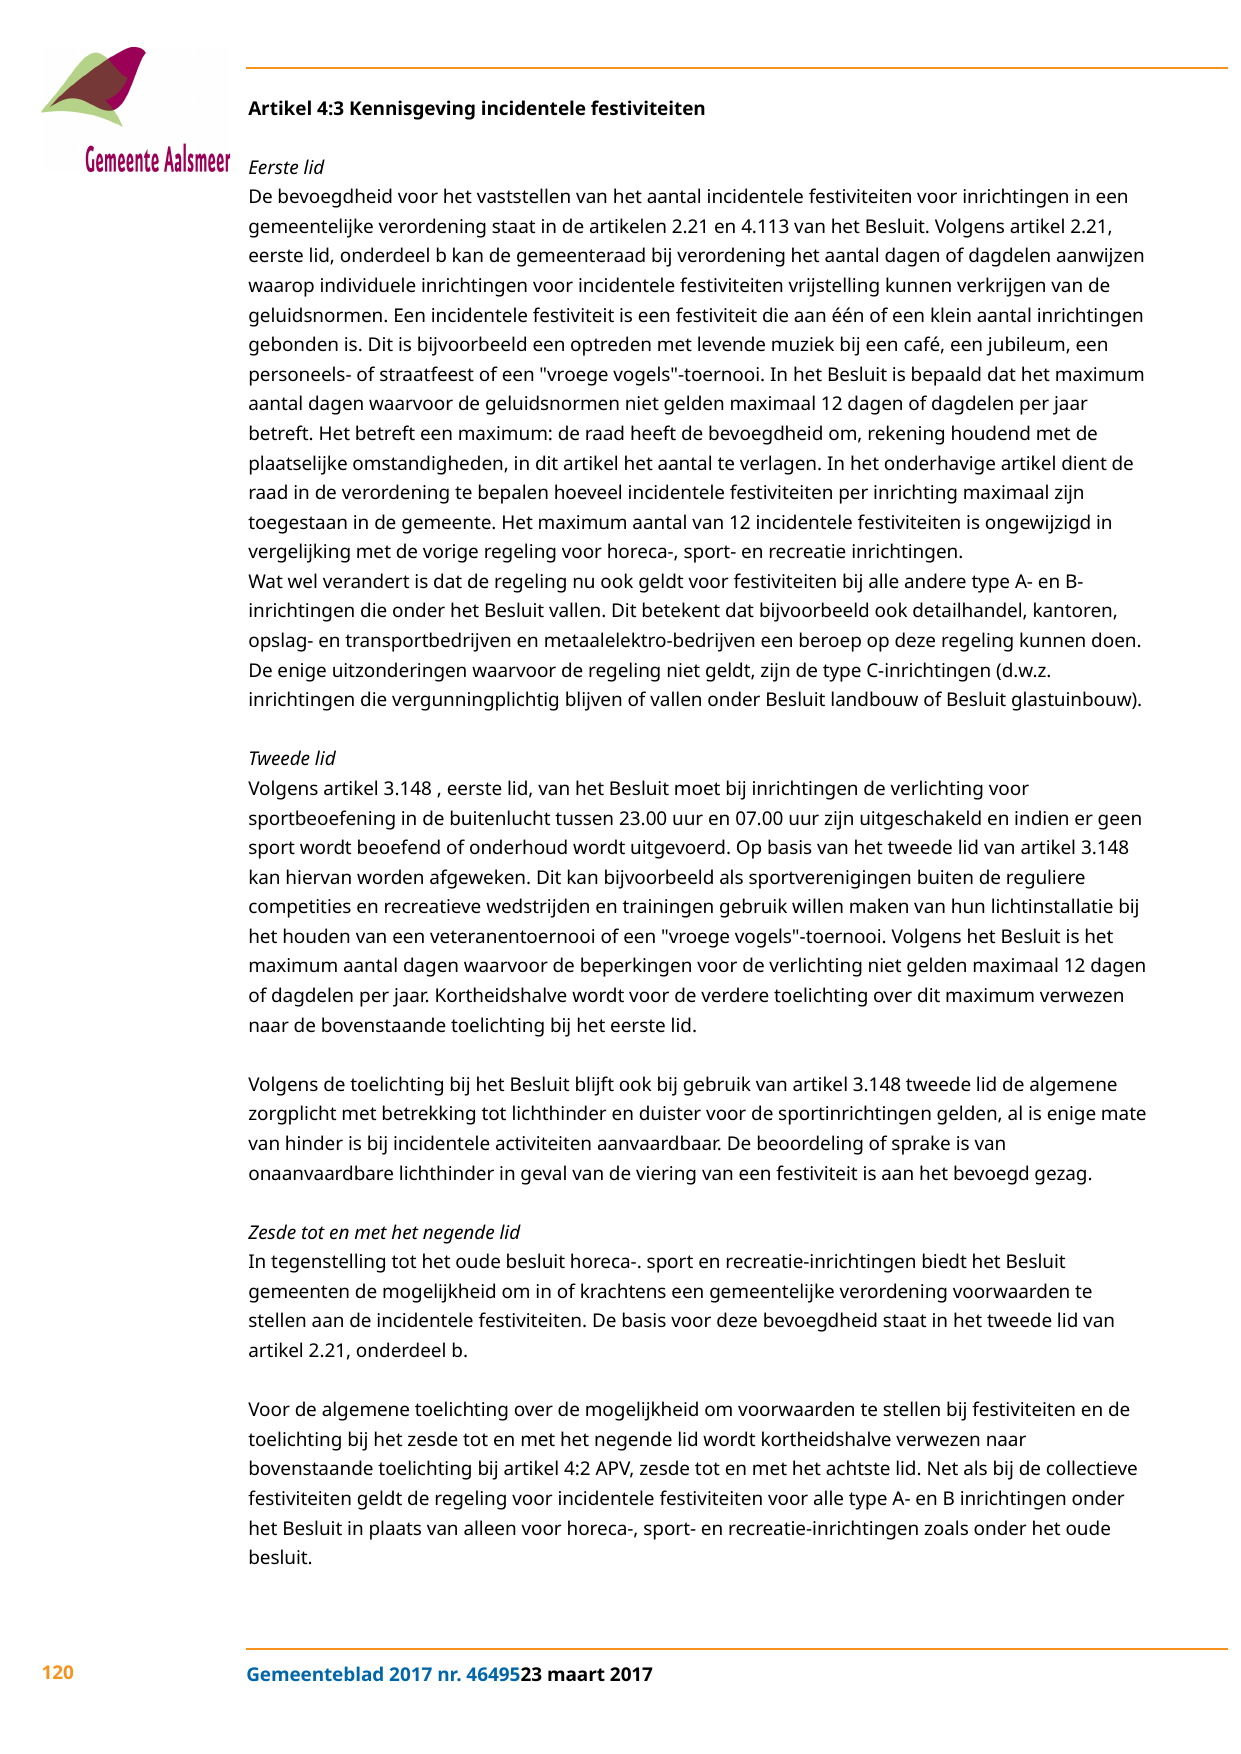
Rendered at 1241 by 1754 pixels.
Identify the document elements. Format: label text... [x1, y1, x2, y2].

text Volgens artikel 3.148 , eerste lid, van het Besluit moet bij inrichtingen de verlichting voor sportbeoefening in de buitenlucht tussen 23.00 uur en 07.00 uur zijn uitgeschakeld en indien er geen sport wordt beoefend of onderhoud wordt uitgevoerd. Op basis van het tweede lid van artikel 3.148 kan hiervan worden afgeweken. Dit kan bijvoorbeeld als sportverenigingen buiten de reguliere competities en recreatieve wedstrijden en trainingen gebruik willen maken van hun lichtinstallatie bij het houden van een veteranentoernooi of een "vroege vogels"-toernooi. Volgens het Besluit is het maximum aantal dagen waarvoor de beperkingen voor de verlichting niet gelden maximaal 12 dagen of dagdelen per jaar. Kortheidshalve wordt voor de verdere toelichting over dit maximum verwezen naar de bovenstaande toelichting bij het eerste lid. [248, 775, 1152, 1038]
text Tweede lid [248, 746, 1152, 771]
text Eerste lid [248, 154, 1152, 180]
text Volgens de toelichting bij het Besluit blijft ook bij gebruik van artikel 3.148 tweede lid de algemene zorgplicht met betrekking tot lichthinder en duister voor de sportinrichtingen gelden, al is enige mate van hinder is bij incidentele activiteiten aanvaardbaar. De beoordeling of sprake is van onaanvaardbare lichthinder in geval van de viering van een festiviteit is aan het bevoegd gezag. [248, 1071, 1152, 1186]
text Wat wel verandert is dat de regeling nu ook geldt voor festiviteiten bij alle andere type A- en B-inrichtingen die onder het Besluit vallen. Dit betekent dat bijvoorbeeld ook detailhandel, kantoren, opslag- en transportbedrijven en metaalelektro-bedrijven een beroep op deze regeling kunnen doen. De enige uitzonderingen waarvoor de regeling niet geldt, zijn de type C-inrichtingen (d.w.z. inrichtingen die vergunningplichtig blijven of vallen onder Besluit landbouw of Besluit glastuinbouw). [248, 568, 1152, 712]
text De bevoegdheid voor het vaststellen van het aantal incidentele festiviteiten voor inrichtingen in een gemeentelijke verordening staat in de artikelen 2.21 en 4.113 van het Besluit. Volgens artikel 2.21, eerste lid, onderdeel b kan de gemeenteraad bij verordening het aantal dagen of dagdelen aanwijzen waarop individuele inrichtingen voor incidentele festiviteiten vrijstelling kunnen verkrijgen van de geluidsnormen. Een incidentele festiviteit is een festiviteit die aan één of een klein aantal inrichtingen gebonden is. Dit is bijvoorbeeld een optreden met levende muziek bij een café, een jubileum, een personeels- of straatfeest of een "vroege vogels"-toernooi. In het Besluit is bepaald dat het maximum aantal dagen waarvoor de geluidsnormen niet gelden maximaal 12 dagen of dagdelen per jaar betreft. Het betreft een maximum: de raad heeft de bevoegdheid om, rekening houdend met de plaatselijke omstandigheden, in dit artikel het aantal te verlagen. In het onderhavige artikel dient de raad in de verordening te bepalen hoeveel incidentele festiviteiten per inrichting maximaal zijn toegestaan in de gemeente. Het maximum aantal van 12 incidentele festiviteiten is ongewijzigd in vergelijking met de vorige regeling voor horeca-, sport- en recreatie inrichtingen. [248, 183, 1152, 564]
text Voor de algemene toelichting over de mogelijkheid om voorwaarden te stellen bij festiviteiten en de toelichting bij het zesde tot en met het negende lid wordt kortheidshalve verwezen naar bovenstaande toelichting bij artikel 4:2 APV, zesde tot en met het achtste lid. Net als bij de collectieve festiviteiten geldt de regeling voor incidentele festiviteiten voor alle type A- en B inrichtingen onder het Besluit in plaats van alleen voor horeca-, sport- en recreatie-inrichtingen zoals onder het oude besluit. [248, 1396, 1152, 1570]
text In tegenstelling tot het oude besluit horeca-. sport en recreatie-inrichtingen biedt het Besluit gemeenten de mogelijkheid om in of krachtens een gemeentelijke verordening voorwaarden te stellen aan de incidentele festiviteiten. De basis voor deze bevoegdheid staat in het tweede lid van artikel 2.21, onderdeel b. [248, 1248, 1152, 1363]
picture [41, 47, 231, 172]
text Artikel 4:3 Kennisgeving incidentele festiviteiten [248, 95, 1152, 121]
text Zesde tot en met het negende lid [248, 1219, 1152, 1245]
